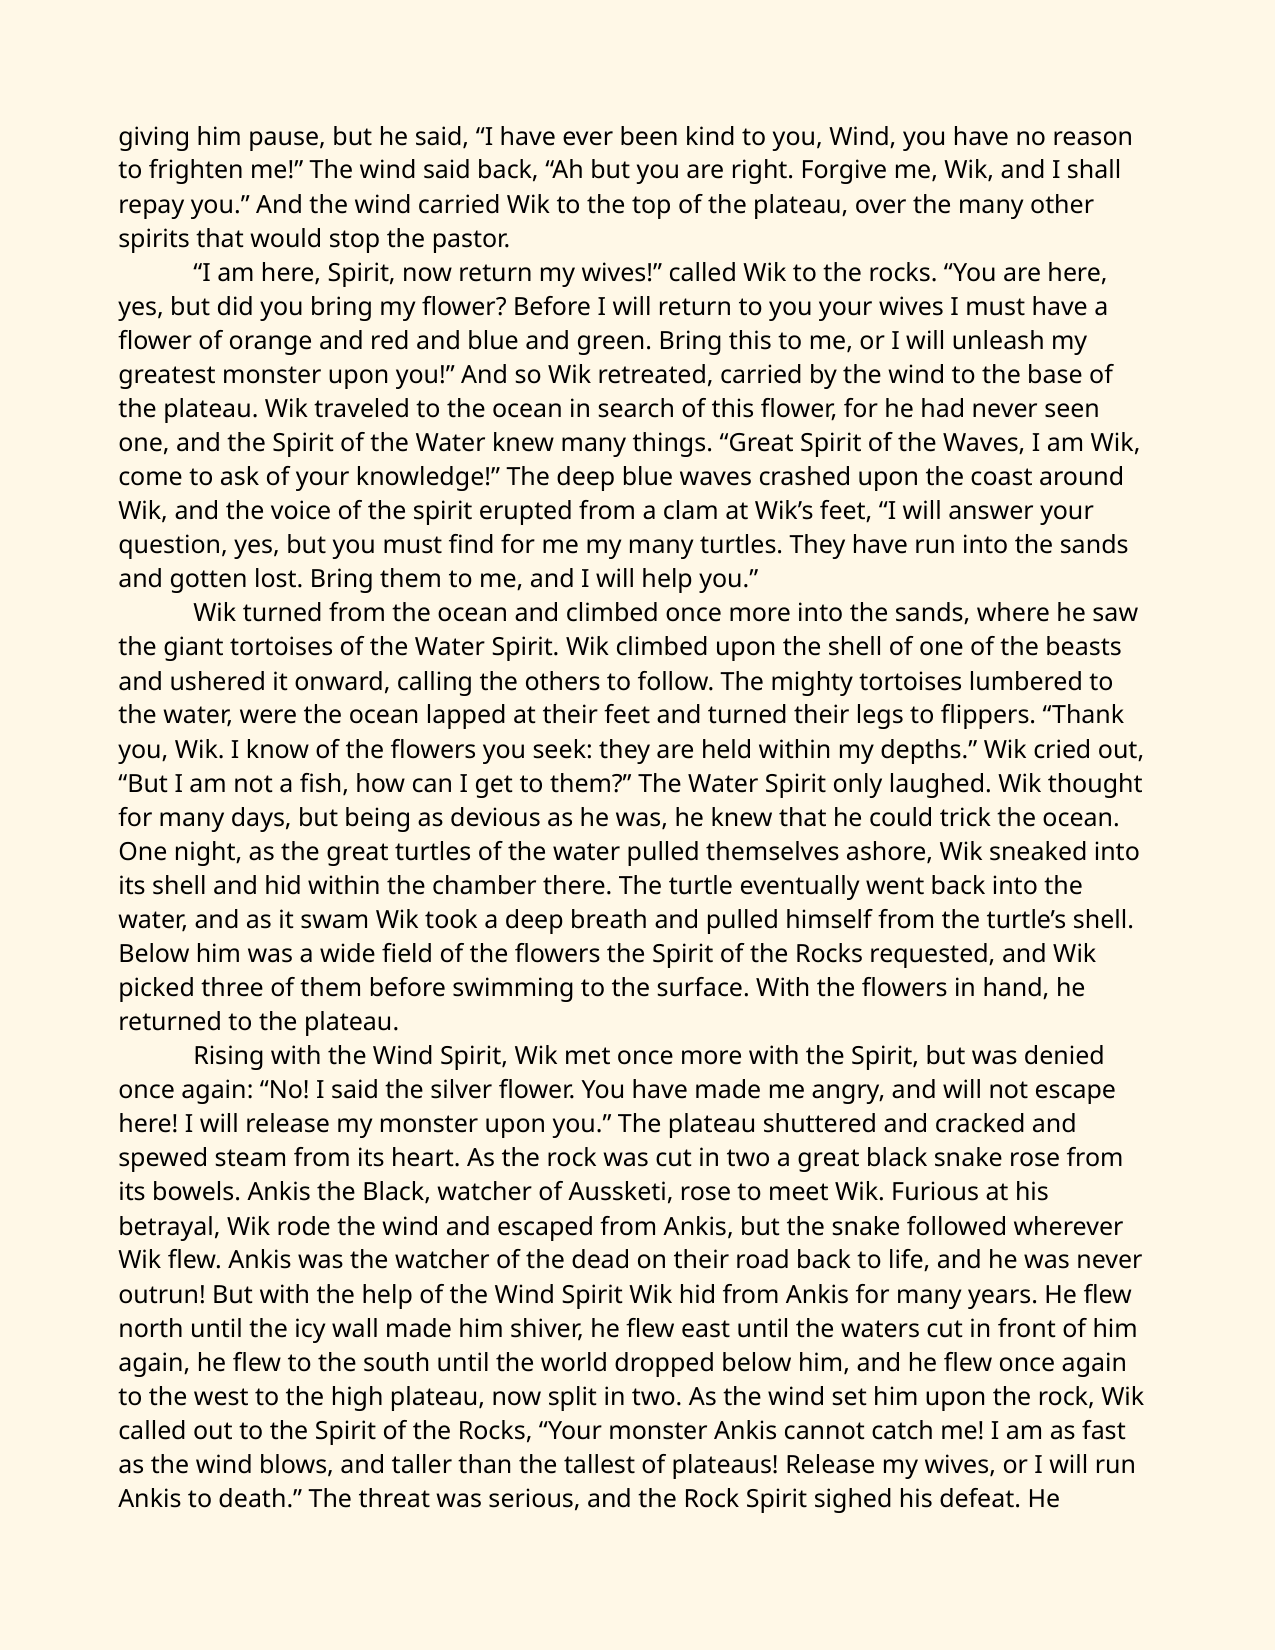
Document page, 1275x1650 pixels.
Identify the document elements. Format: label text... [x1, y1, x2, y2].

text Wik turned from the ocean and climbed once more into the sands, where he saw the giant tortoises of the Water Spirit. Wik climbed upon the shell of one of the beasts and ushered it onward, calling the others to follow. The mighty tortoises lumbered to the water, were the ocean lapped at their feet and turned their legs to flippers. “Thank you, Wik. I know of the flowers you seek: they are held within my depths.” Wik cried out, “But I am not a fish, how can I get to them?” The Water Spirit only laughed. Wik thought for many days, but being as devious as he was, he knew that he could trick the ocean. One night, as the great turtles of the water pulled themselves ashore, Wik sneaked into its shell and hid within the chamber there. The turtle eventually went back into the water, and as it swam Wik took a deep breath and pulled himself from the turtle’s shell. Below him was a wide field of the flowers the Spirit of the Rocks requested, and Wik picked three of them before swimming to the surface. With the flowers in hand, he returned to the plateau. [118, 595, 1157, 1038]
text Rising with the Wind Spirit, Wik met once more with the Spirit, but was denied once again: “No! I said the silver flower. You have made me angry, and will not escape here! I will release my monster upon you.” The plateau shuttered and cracked and spewed steam from its heart. As the rock was cut in two a great black snake rose from its bowels. Ankis the Black, watcher of Aussketi, rose to meet Wik. Furious at his betrayal, Wik rode the wind and escaped from Ankis, but the snake followed wherever Wik flew. Ankis was the watcher of the dead on their road back to life, and he was never outrun! But with the help of the Wind Spirit Wik hid from Ankis for many years. He flew north until the icy wall made him shiver, he flew east until the waters cut in front of him again, he flew to the south until the world dropped below him, and he flew once again to the west to the high plateau, now split in two. As the wind set him upon the rock, Wik called out to the Spirit of the Rocks, “Your monster Ankis cannot catch me! I am as fast as the wind blows, and taller than the tallest of plateaus! Release my wives, or I will run Ankis to death.” The threat was serious, and the Rock Spirit sighed his defeat. He [118, 1038, 1157, 1515]
text “I am here, Spirit, now return my wives!” called Wik to the rocks. “You are here, yes, but did you bring my flower? Before I will return to you your wives I must have a flower of orange and red and blue and green. Bring this to me, or I will unleash my greatest monster upon you!” And so Wik retreated, carried by the wind to the base of the plateau. Wik traveled to the ocean in search of this flower, for he had never seen one, and the Spirit of the Water knew many things. “Great Spirit of the Waves, I am Wik, come to ask of your knowledge!” The deep blue waves crashed upon the coast around Wik, and the voice of the spirit erupted from a clam at Wik’s feet, “I will answer your question, yes, but you must find for me my many turtles. They have run into the sands and gotten lost. Bring them to me, and I will help you.” [118, 254, 1157, 595]
text giving him pause, but he said, “I have ever been kind to you, Wind, you have no reason to frighten me!” The wind said back, “Ah but you are right. Forgive me, Wik, and I shall repay you.” And the wind carried Wik to the top of the plateau, over the many other spirits that would stop the pastor. [118, 118, 1157, 254]
